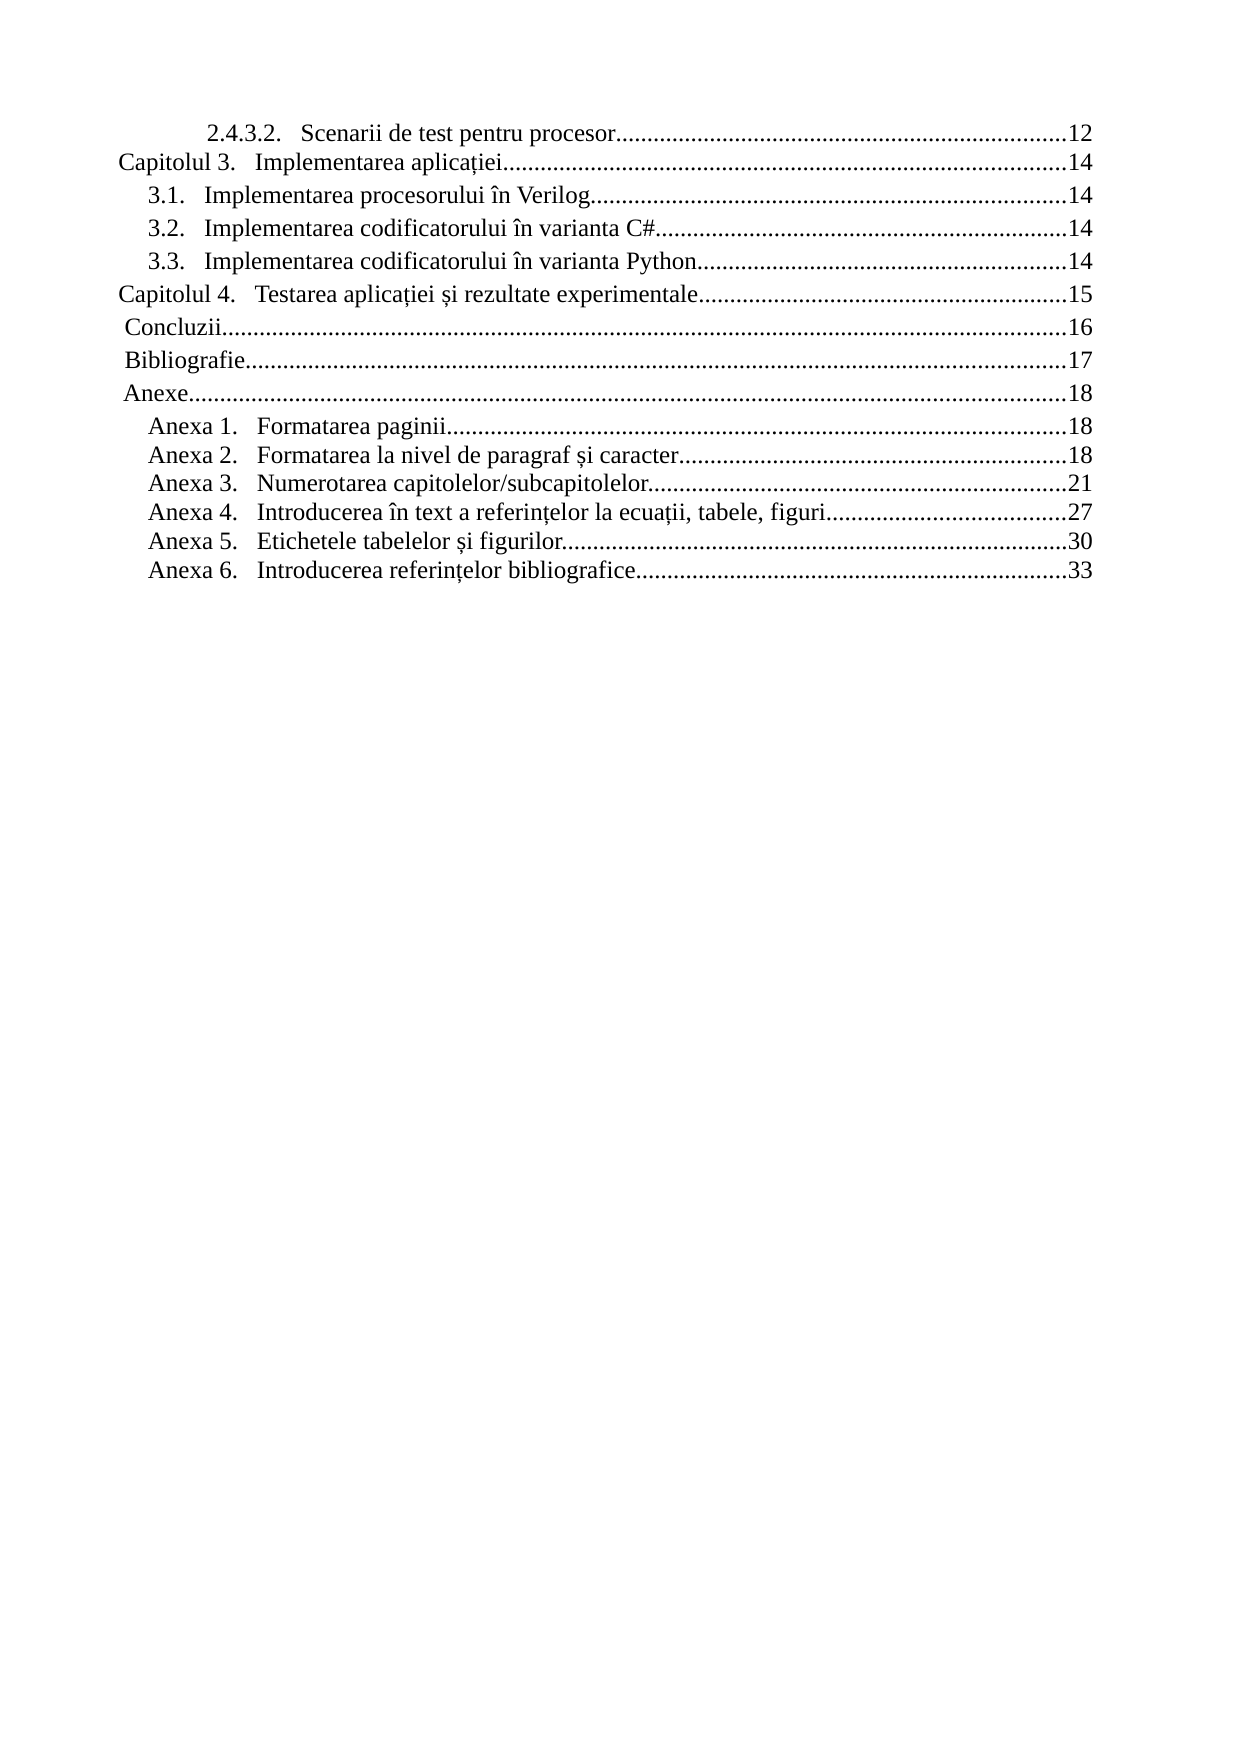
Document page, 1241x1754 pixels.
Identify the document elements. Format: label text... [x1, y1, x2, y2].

text Anexa 4. Introducerea în text a referințelor la ecuații, tabele, figuri... 27 [148, 497, 1093, 526]
text 3.1. Implementarea procesorului în Verilog 14 [148, 180, 1093, 209]
text Anexa 6. Introducerea referințelor bibliografice. 33 [148, 555, 1093, 583]
text Bibliografie 17 [118, 345, 1093, 374]
text Anexa 5. Etichetele tabelelor și figurilor. 30 [148, 526, 1093, 555]
text Anexe. 18 [118, 378, 1093, 407]
text Anexa 2. Formatarea la nivel de paragraf și caracter 18 [148, 440, 1093, 468]
text 3.2. Implementarea codificatorului în varianta C# 14 [148, 213, 1093, 242]
text Capitolul 3. Implementarea aplicației 14 [118, 147, 1093, 176]
text Anexa 1. Formatarea paginii. 18 [148, 411, 1093, 440]
text Anexa 3. Numerotarea capitolelor/subcapitolelor... 21 [148, 468, 1093, 497]
text Concluzii 16 [118, 312, 1093, 341]
text 2.4.3.2. Scenarii de test pentru procesor 12 [207, 118, 1093, 147]
text Capitolul 4. Testarea aplicației și rezultate experimentale 15 [118, 279, 1093, 308]
text 3.3. Implementarea codificatorului în varianta Python 14 [148, 246, 1093, 275]
